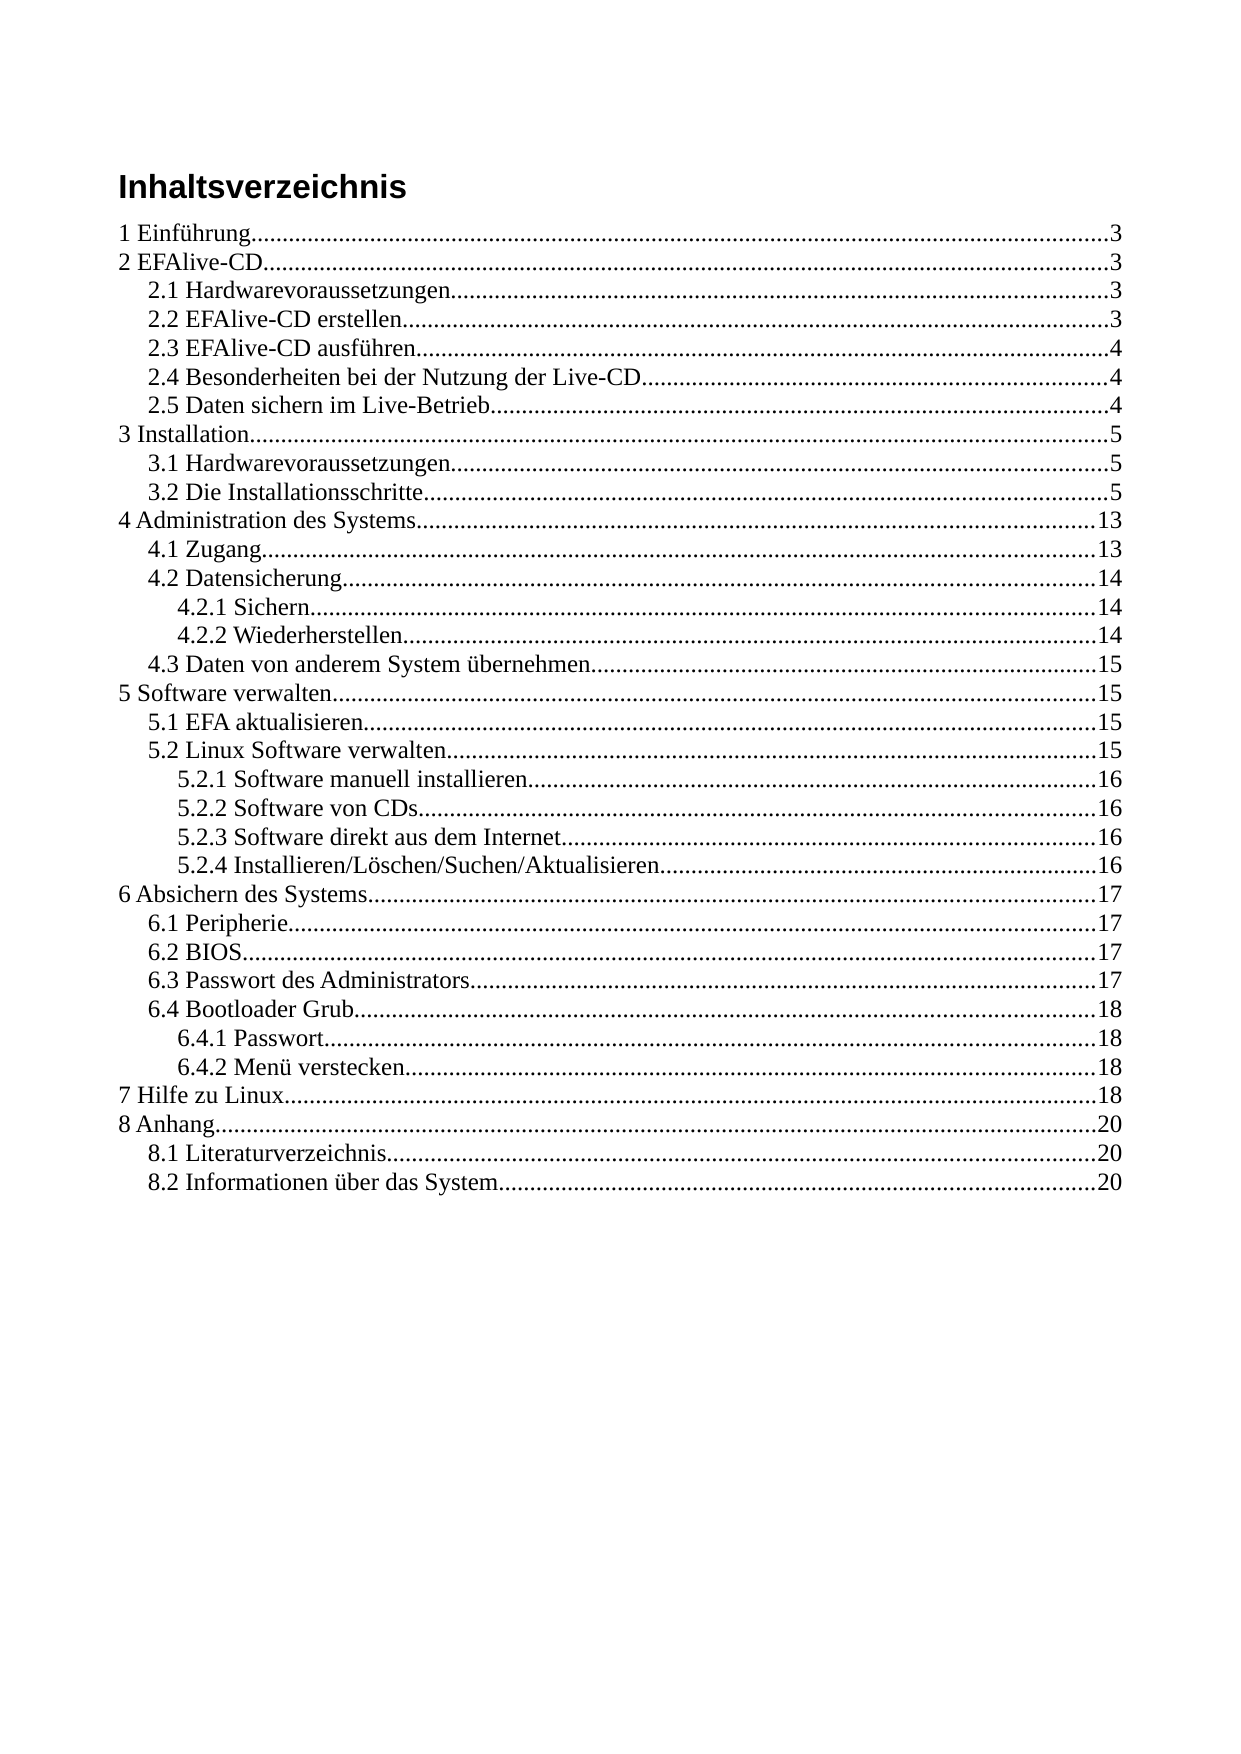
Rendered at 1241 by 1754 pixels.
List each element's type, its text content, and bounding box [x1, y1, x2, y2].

text 4.3 Daten von anderem System übernehmen 15 [148, 649, 1122, 678]
text 2.1 Hardwarevoraussetzungen 3 [148, 276, 1122, 304]
text 5.1 EFA aktualisieren 15 [148, 707, 1122, 736]
text 4 Administration des Systems 13 [118, 506, 1122, 534]
text 8.1 Literaturverzeichnis 20 [148, 1138, 1122, 1167]
subtitle Inhaltsverzeichnis [118, 167, 1122, 206]
text 8.2 Informationen über das System 20 [148, 1167, 1122, 1196]
text 6.4.1 Passwort 18 [177, 1023, 1122, 1052]
text 7 Hilfe zu Linux 18 [118, 1081, 1122, 1109]
text 4.2.1 Sichern 14 [177, 592, 1122, 621]
text 5.2.4 Installieren/Löschen/Suchen/Aktualisieren 16 [177, 851, 1122, 879]
text 5 Software verwalten 15 [118, 678, 1122, 707]
text 3.1 Hardwarevoraussetzungen 5 [148, 448, 1122, 477]
text 3 Installation 5 [118, 419, 1122, 448]
text 2 EFAlive-CD 3 [118, 247, 1122, 276]
text 6.1 Peripherie 17 [148, 908, 1122, 937]
text 3.2 Die Installationsschritte 5 [148, 477, 1122, 506]
text 1 Einführung 3 [118, 218, 1122, 247]
text 4.1 Zugang 13 [148, 534, 1122, 563]
text 8 Anhang 20 [118, 1109, 1122, 1138]
text 4.2.2 Wiederherstellen 14 [177, 621, 1122, 649]
text 5.2.3 Software direkt aus dem Internet 16 [177, 822, 1122, 851]
text 2.5 Daten sichern im Live-Betrieb 4 [148, 391, 1122, 419]
text 2.4 Besonderheiten bei der Nutzung der Live-CD 4 [148, 362, 1122, 391]
text 4.2 Datensicherung 14 [148, 563, 1122, 592]
text 6.3 Passwort des Administrators 17 [148, 966, 1122, 994]
text 5.2.1 Software manuell installieren 16 [177, 764, 1122, 793]
text 2.2 EFAlive-CD erstellen 3 [148, 304, 1122, 333]
text 2.3 EFAlive-CD ausführen 4 [148, 333, 1122, 362]
text 6.2 BIOS 17 [148, 937, 1122, 966]
text 5.2.2 Software von CDs 16 [177, 793, 1122, 822]
text 5.2 Linux Software verwalten 15 [148, 736, 1122, 764]
text 6.4 Bootloader Grub 18 [148, 994, 1122, 1023]
text 6 Absichern des Systems 17 [118, 879, 1122, 908]
text 6.4.2 Menü verstecken 18 [177, 1052, 1122, 1081]
